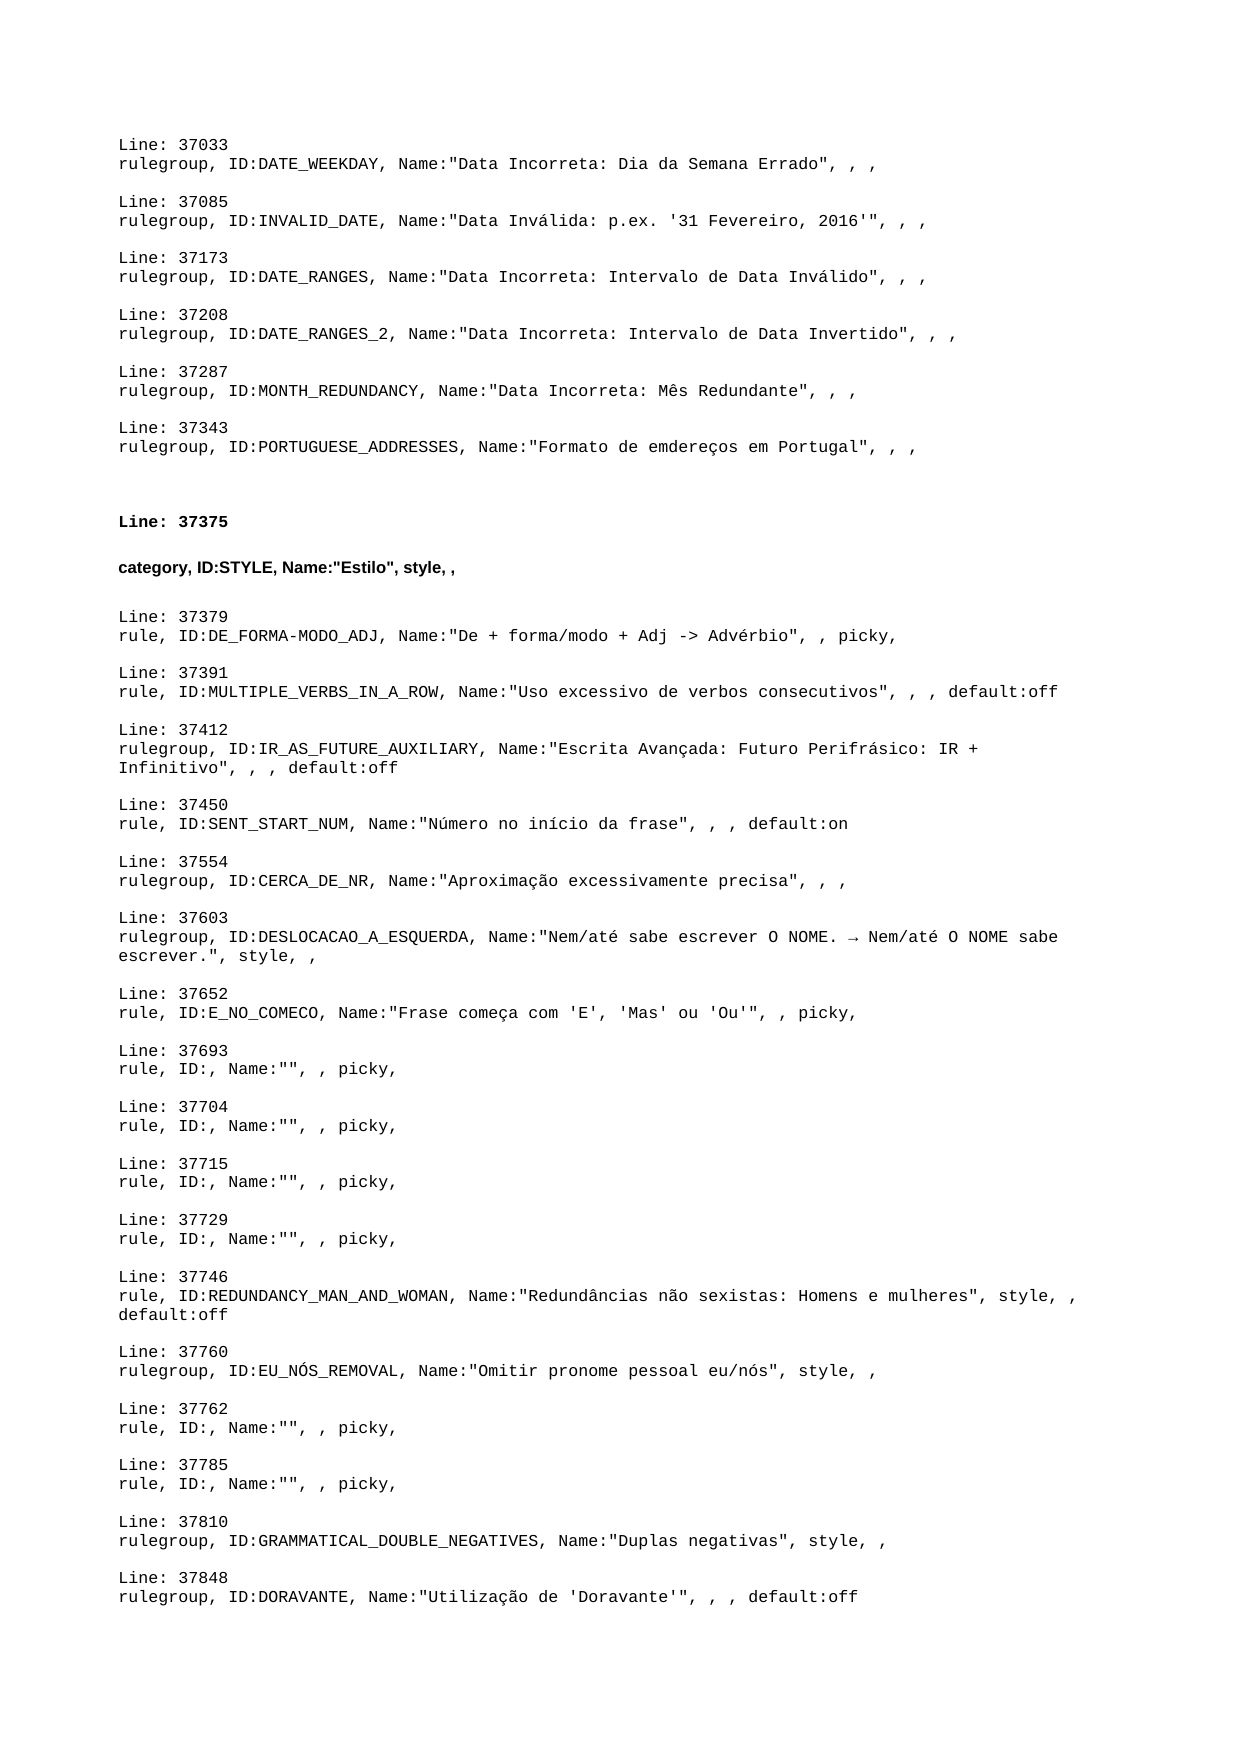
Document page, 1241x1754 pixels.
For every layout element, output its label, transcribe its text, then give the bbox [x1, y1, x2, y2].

text rulegroup, ID:DATE_RANGES, Name:"Data Incorreta: Intervalo de Data Inválido", , , [118, 269, 1122, 288]
text rule, ID:, Name:"", , picky, [118, 1476, 1122, 1494]
text rule, ID:, Name:"", , picky, [118, 1419, 1122, 1438]
text rule, ID:, Name:"", , picky, [118, 1061, 1122, 1080]
text Line: 37729 [118, 1212, 1122, 1231]
text Line: 37379 [118, 608, 1122, 627]
text rulegroup, ID:GRAMMATICAL_DOUBLE_NEGATIVES, Name:"Duplas negativas", style, , [118, 1532, 1122, 1551]
text rule, ID:, Name:"", , picky, [118, 1174, 1122, 1193]
text Line: 37033 [118, 137, 1122, 156]
text Line: 37760 [118, 1344, 1122, 1363]
text rulegroup, ID:PORTUGUESE_ADDRESSES, Name:"Formato de emdereços em Portugal", , , [118, 439, 1122, 457]
text rulegroup, ID:MONTH_REDUNDANCY, Name:"Data Incorreta: Mês Redundante", , , [118, 382, 1122, 401]
text rulegroup, ID:DATE_RANGES_2, Name:"Data Incorreta: Intervalo de Data Invertido", , , [118, 326, 1122, 344]
text rulegroup, ID:DATE_WEEKDAY, Name:"Data Incorreta: Dia da Semana Errado", , , [118, 156, 1122, 175]
text Line: 37287 [118, 363, 1122, 382]
text Line: 37785 [118, 1457, 1122, 1476]
text Line: 37391 [118, 665, 1122, 684]
text Line: 37715 [118, 1155, 1122, 1174]
text rulegroup, ID:EU_NÓS_REMOVAL, Name:"Omitir pronome pessoal eu/nós", style, , [118, 1363, 1122, 1381]
text rule, ID:E_NO_COMECO, Name:"Frase começa com 'E', 'Mas' ou 'Ou'", , picky, [118, 1004, 1122, 1023]
text rulegroup, ID:DESLOCACAO_A_ESQUERDA, Name:"Nem/até sabe escrever O NOME. → Nem/até O NOME sabe escrever.", style, , [118, 929, 1122, 967]
subtitle category, ID:STYLE, Name:"Estilo", style, , [118, 558, 1122, 577]
text Line: 37693 [118, 1042, 1122, 1061]
text rule, ID:SENT_START_NUM, Name:"Número no início da frase", , , default:on [118, 816, 1122, 835]
text Line: 37085 [118, 193, 1122, 212]
text rule, ID:, Name:"", , picky, [118, 1117, 1122, 1136]
text Line: 37208 [118, 307, 1122, 326]
text rulegroup, ID:INVALID_DATE, Name:"Data Inválida: p.ex. '31 Fevereiro, 2016'", , , [118, 212, 1122, 231]
text Line: 37762 [118, 1400, 1122, 1419]
text Line: 37746 [118, 1268, 1122, 1287]
text Line: 37412 [118, 722, 1122, 740]
text rule, ID:MULTIPLE_VERBS_IN_A_ROW, Name:"Uso excessivo de verbos consecutivos", , , default:off [118, 684, 1122, 703]
text rule, ID:DE_FORMA-MODO_ADJ, Name:"De + forma/modo + Adj -> Advérbio", , picky, [118, 627, 1122, 646]
text Line: 37603 [118, 910, 1122, 929]
text Line: 37554 [118, 853, 1122, 872]
text rulegroup, ID:DORAVANTE, Name:"Utilização de 'Doravante'", , , default:off [118, 1589, 1122, 1608]
text rulegroup, ID:IR_AS_FUTURE_AUXILIARY, Name:"Escrita Avançada: Futuro Perifrásico: IR + Infinitivo", , , default:off [118, 740, 1122, 778]
text Line: 37848 [118, 1570, 1122, 1589]
text Line: 37450 [118, 797, 1122, 816]
text Line: 37343 [118, 420, 1122, 439]
text Line: 37375 [118, 514, 1122, 533]
text Line: 37810 [118, 1513, 1122, 1532]
text rule, ID:, Name:"", , picky, [118, 1231, 1122, 1249]
text rulegroup, ID:CERCA_DE_NR, Name:"Aproximação excessivamente precisa", , , [118, 872, 1122, 891]
text Line: 37173 [118, 250, 1122, 269]
text rule, ID:REDUNDANCY_MAN_AND_WOMAN, Name:"Redundâncias não sexistas: Homens e mulheres", style, , default:off [118, 1287, 1122, 1325]
text Line: 37704 [118, 1099, 1122, 1117]
text Line: 37652 [118, 986, 1122, 1004]
